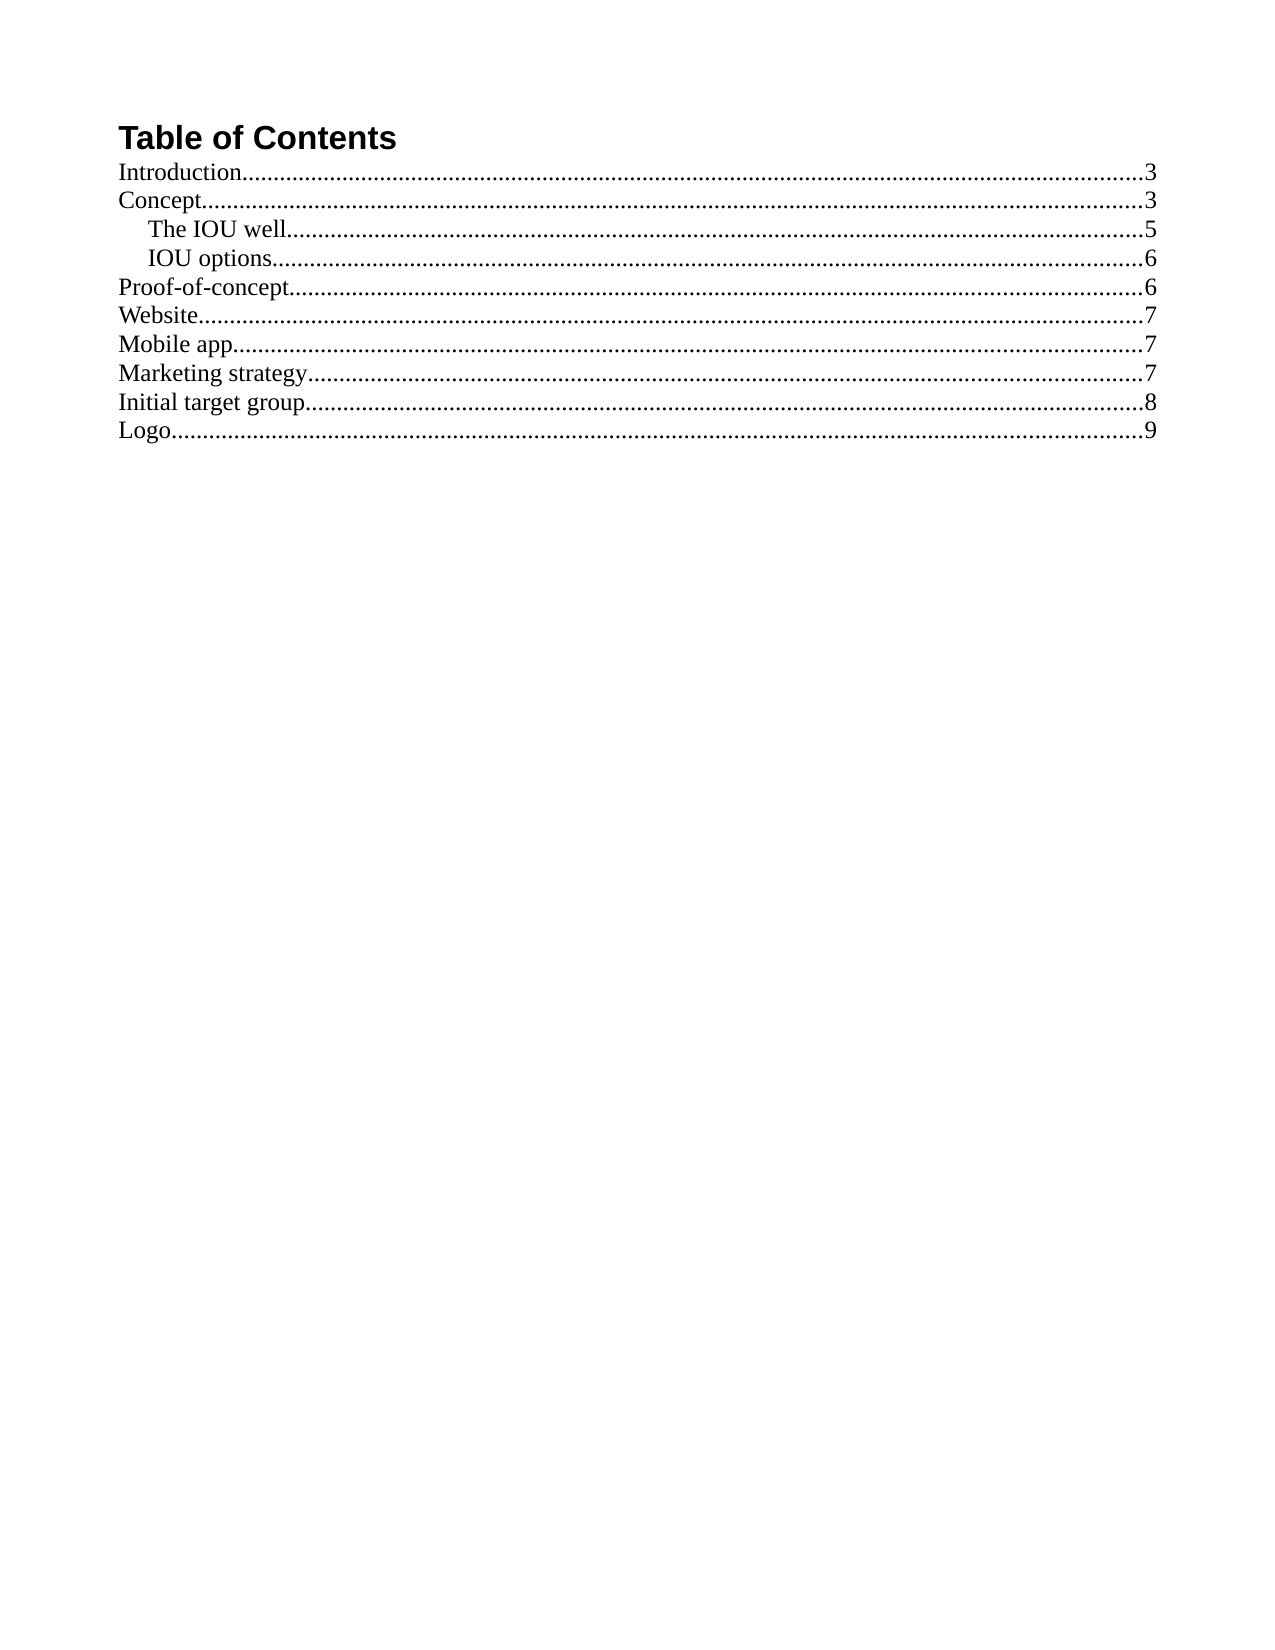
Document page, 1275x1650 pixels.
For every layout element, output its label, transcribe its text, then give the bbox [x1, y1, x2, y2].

text Proof-of-concept 6 [118, 272, 1157, 300]
text Logo 9 [118, 415, 1157, 444]
text IOU options 6 [148, 243, 1157, 272]
text Initial target group 8 [118, 387, 1157, 415]
text Introduction 3 [118, 157, 1157, 185]
text The IOU well 5 [148, 214, 1157, 243]
text Marketing strategy 7 [118, 358, 1157, 387]
text Concept 3 [118, 185, 1157, 214]
subtitle Table of Contents [118, 118, 1157, 157]
text Website 7 [118, 300, 1157, 329]
text Mobile app 7 [118, 329, 1157, 358]
